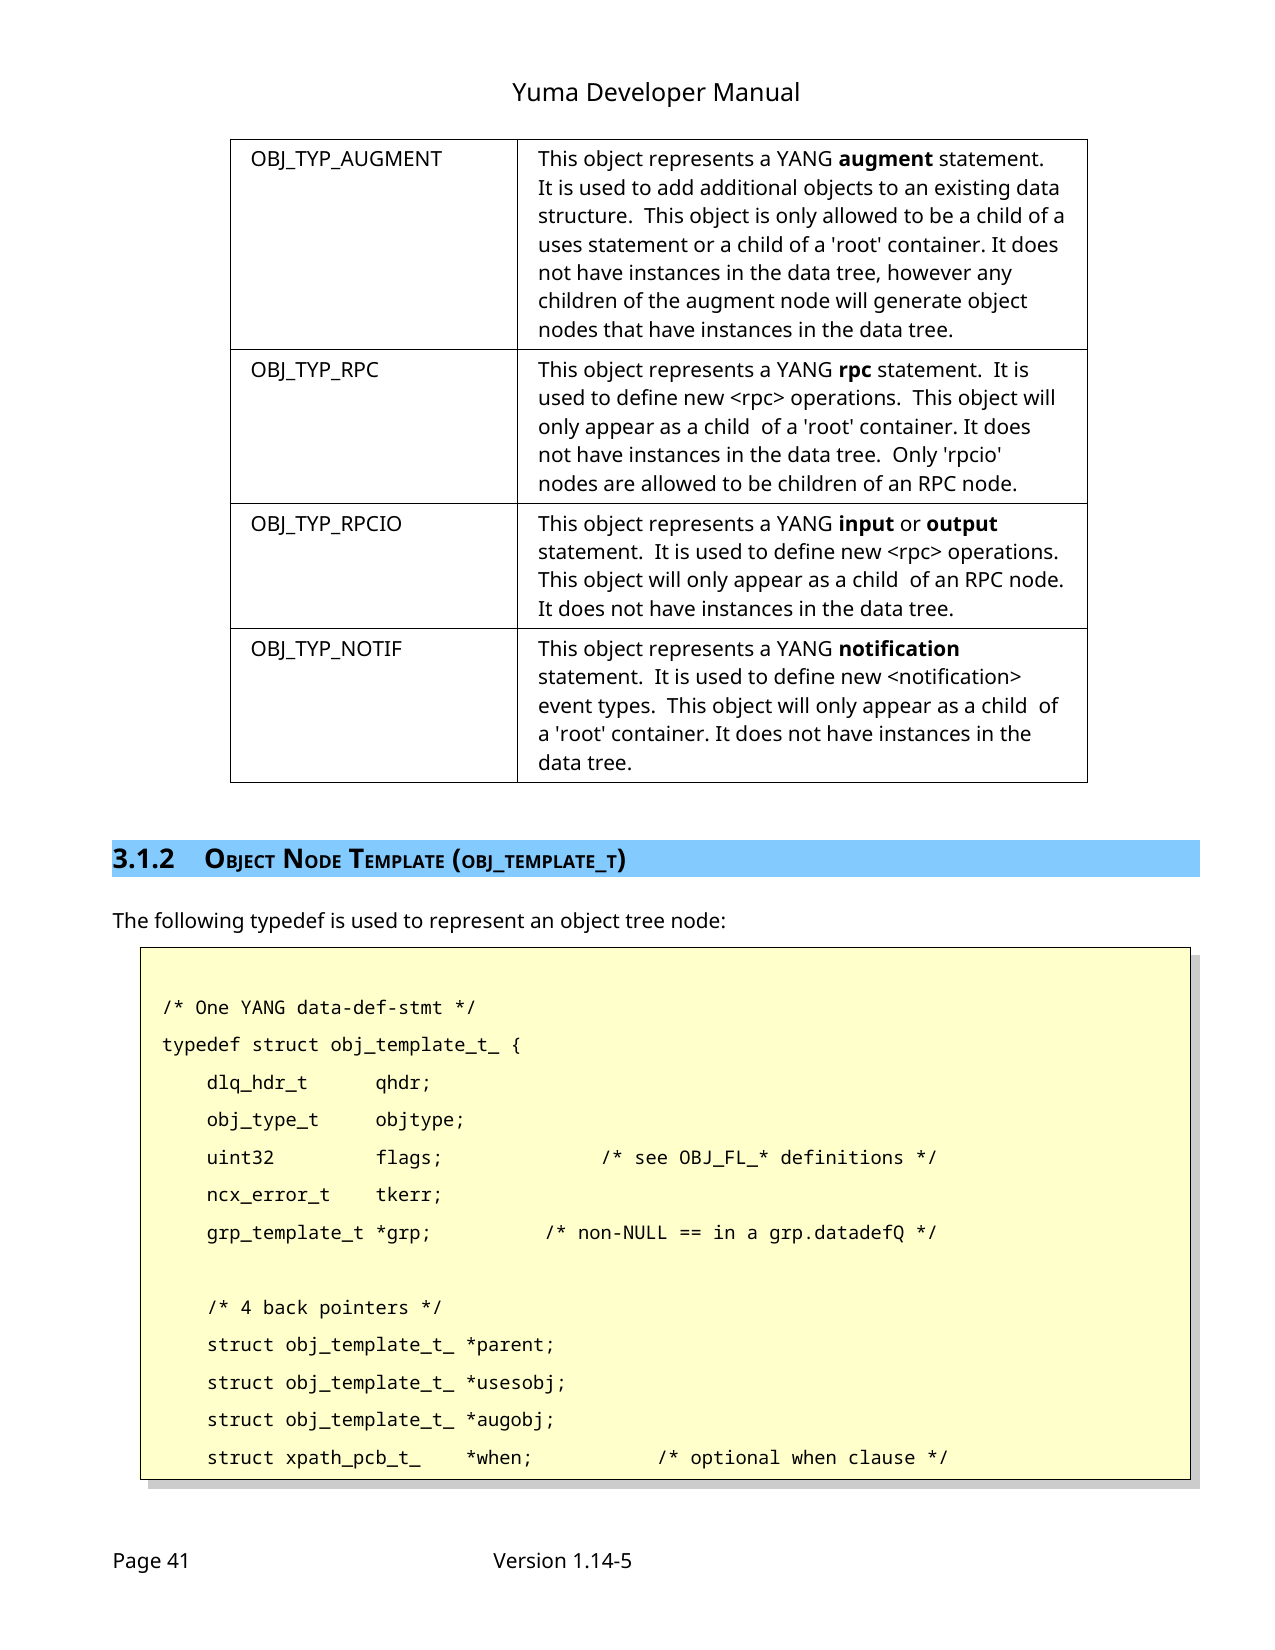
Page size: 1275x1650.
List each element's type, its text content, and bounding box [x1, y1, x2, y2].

text grp_template_t *grp; /* non-NULL == in a grp.datadefQ */ [141, 1209, 1190, 1245]
text struct xpath_pcb_t_ *when; /* optional when clause */ [141, 1434, 1190, 1479]
text ncx_error_t tkerr; [141, 1172, 1190, 1207]
text /* 4 back pointers */ [141, 1284, 1190, 1320]
text /* One YANG data-def-stmt */ [141, 984, 1190, 1020]
text typedef struct obj_template_t_ { [141, 1022, 1190, 1057]
table_cell OBJ_TYP_RPC [231, 350, 517, 503]
text struct obj_template_t_ *parent; [141, 1322, 1190, 1357]
text uint32 flags; /* see OBJ_FL_* definitions */ [141, 1134, 1190, 1170]
table_cell This object represents a YANG augment statement. It is used to add additional objects to an existing data structure. This object is only allowed to be a child of a uses statement or a child of a 'root' container. It does not have instances in the data tree, however any children of the augment node will generate object nodes that have instances in the data tree. [518, 140, 1087, 349]
table_cell OBJ_TYP_AUGMENT [231, 140, 517, 349]
table_cell This object represents a YANG rpc statement. It is used to define new <rpc> operations. This object will only appear as a child of a 'root' container. It does not have instances in the data tree. Only 'rpcio' nodes are allowed to be children of an RPC node. [518, 350, 1087, 503]
text struct obj_template_t_ *usesobj; [141, 1359, 1190, 1395]
text dlq_hdr_t qhdr; [141, 1059, 1190, 1095]
subtitle Object Node Template (obj_template_t) [112, 840, 1200, 877]
table_cell OBJ_TYP_NOTIF [231, 629, 517, 782]
table_cell OBJ_TYP_RPCIO [231, 504, 517, 628]
table_cell This object represents a YANG input or output statement. It is used to define new <rpc> operations. This object will only appear as a child of an RPC node. It does not have instances in the data tree. [518, 504, 1087, 628]
table_cell This object represents a YANG notification statement. It is used to define new <notification> event types. This object will only appear as a child of a 'root' container. It does not have instances in the data tree. [518, 629, 1087, 782]
text struct obj_template_t_ *augobj; [141, 1397, 1190, 1432]
text The following typedef is used to represent an object tree node: [112, 906, 1200, 934]
text obj_type_t objtype; [141, 1097, 1190, 1132]
